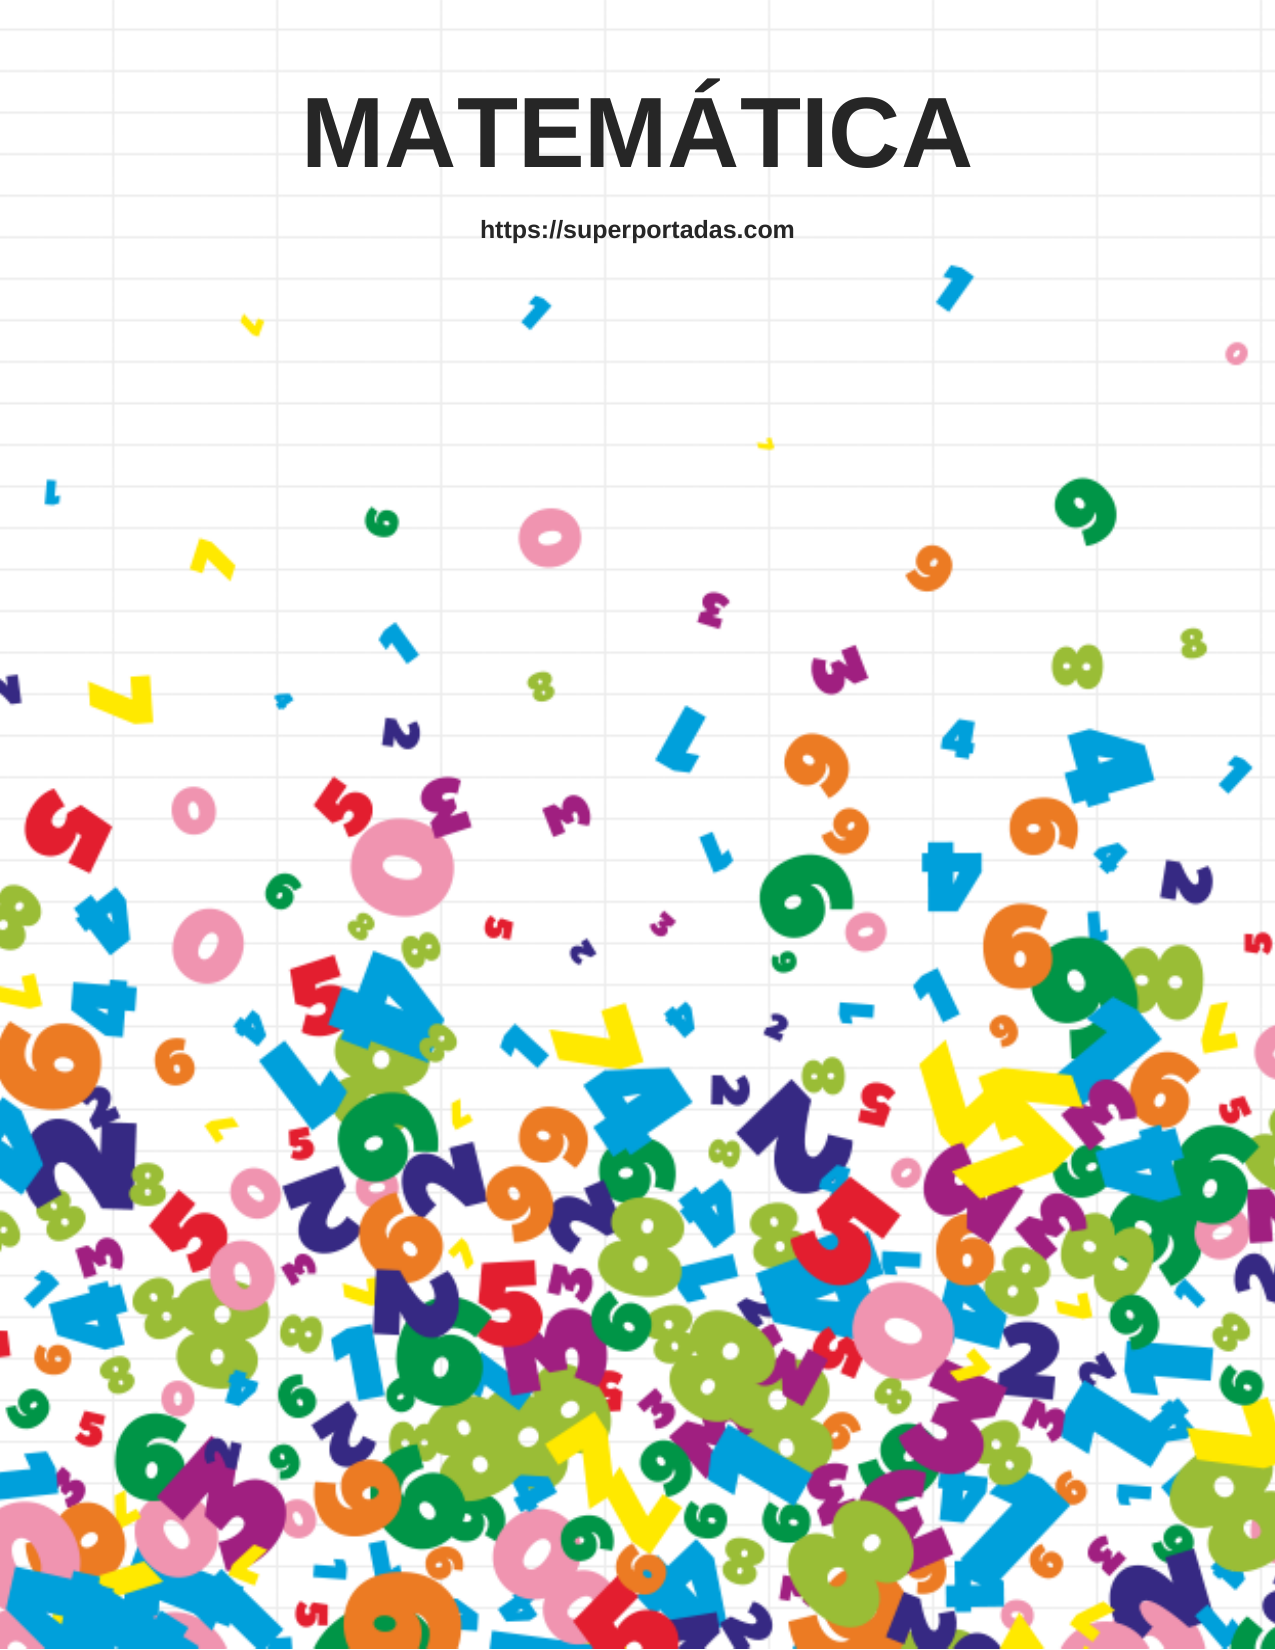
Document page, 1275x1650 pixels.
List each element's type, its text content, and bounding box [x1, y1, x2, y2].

picture [0, 0, 1275, 1649]
picture [158, 1601, 256, 1649]
text MATEMÁTICA [144, 74, 1131, 189]
text https://superportadas.com [144, 215, 1131, 243]
picture [47, 1612, 63, 1624]
picture [2, 1135, 13, 1148]
